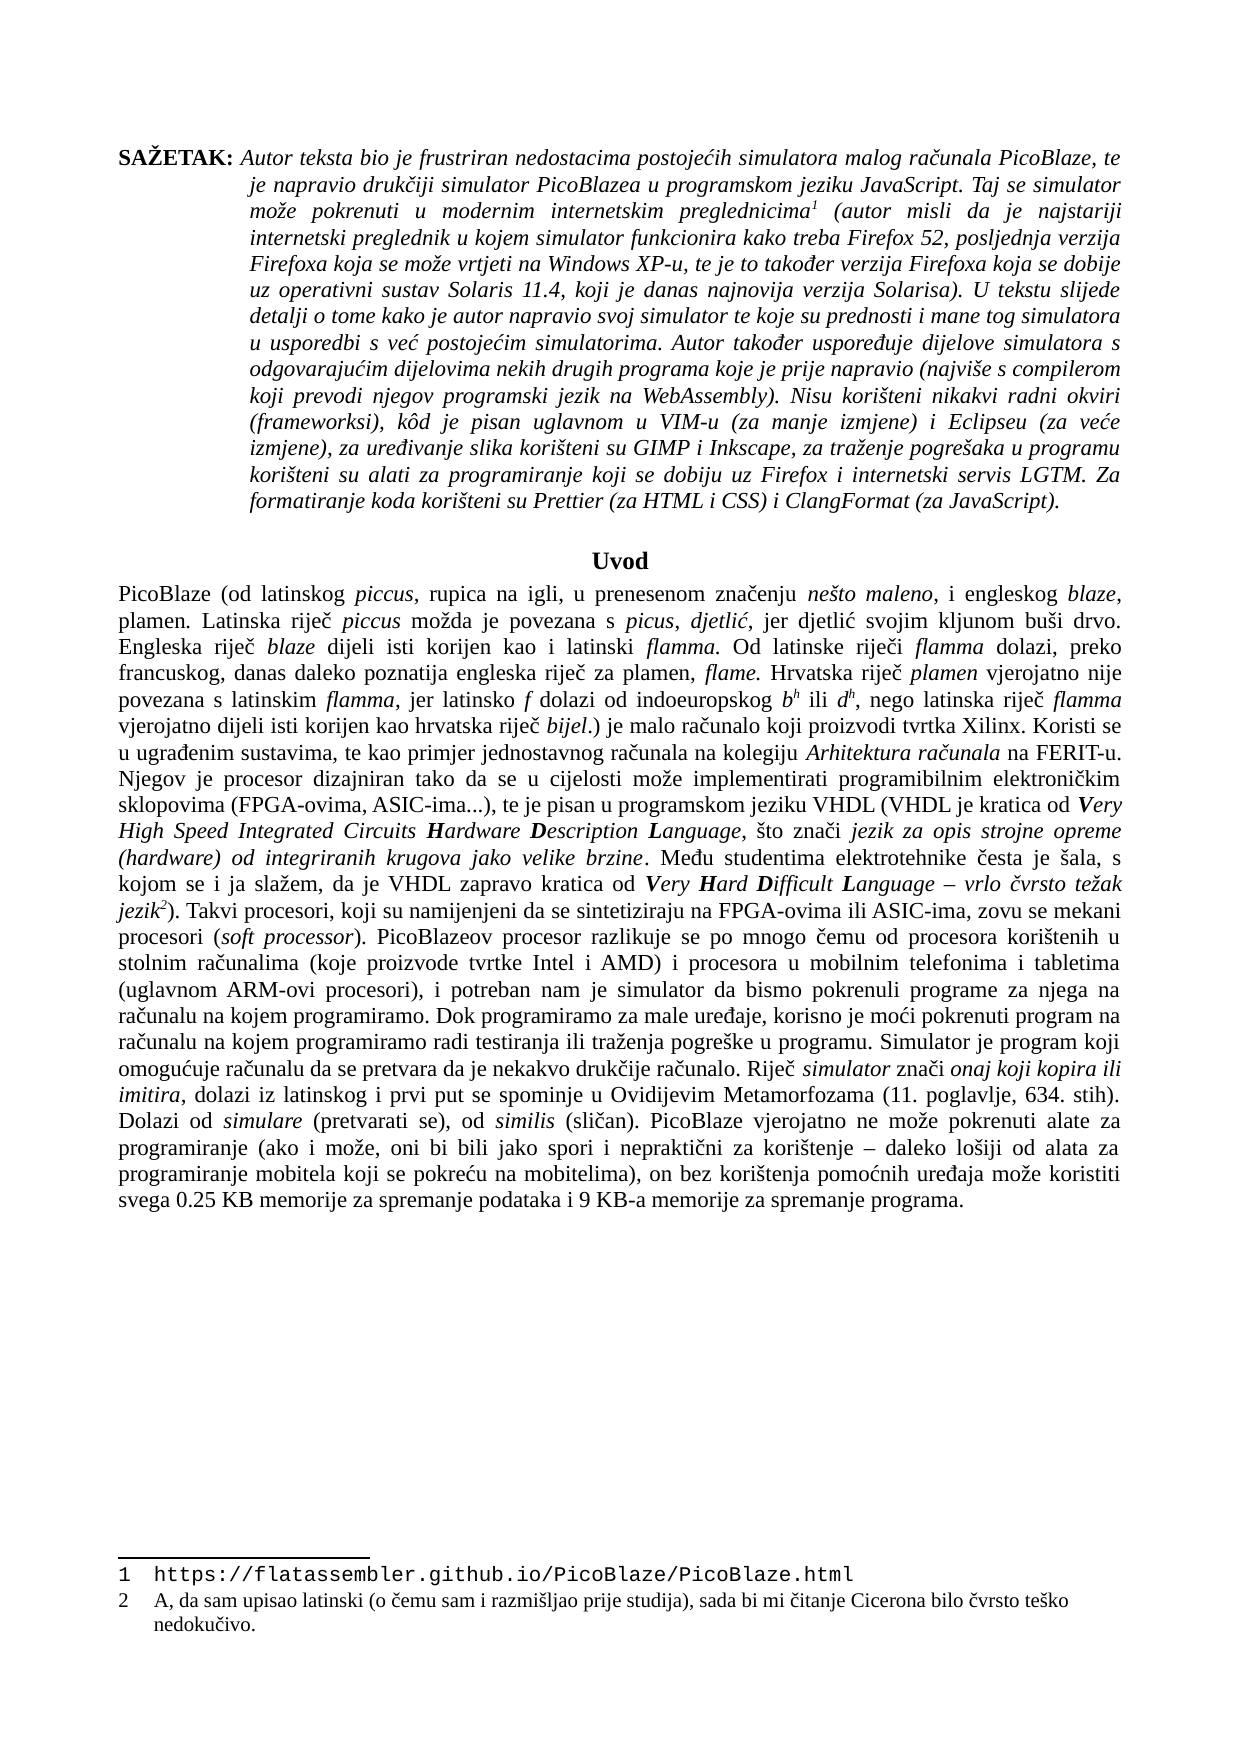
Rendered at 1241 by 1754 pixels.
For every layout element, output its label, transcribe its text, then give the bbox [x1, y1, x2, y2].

text https://flatassembler.github.io/PicoBlaze/PicoBlaze.html [118, 1564, 1122, 1588]
text SAŽETAK: Autor teksta bio je frustriran nedostacima postojećih simulatora malog računala PicoBlaze, te je napravio drukčiji simulator PicoBlazea u programskom jeziku JavaScript. Taj se simulator može pokrenuti u modernim internetskim preglednicima (autor misli da je najstariji internetski preglednik u kojem simulator funkcionira kako treba Firefox 52, posljednja verzija Firefoxa koja se može vrtjeti na Windows XP-u, te je to također verzija Firefoxa koja se dobije uz operativni sustav Solaris 11.4, koji je danas najnovija verzija Solarisa). U tekstu slijede detalji o tome kako je autor napravio svoj simulator te koje su prednosti i mane tog simulatora u usporedbi s već postojećim simulatorima. Autor također uspoređuje dijelove simulatora s odgovarajućim dijelovima nekih drugih programa koje je prije napravio (najviše s compilerom koji prevodi njegov programski jezik na WebAssembly). Nisu korišteni nikakvi radni okviri (frameworksi), kôd je pisan uglavnom u VIM-u (za manje izmjene) i Eclipseu (za veće izmjene), za uređivanje slika korišteni su GIMP i Inkscape, za traženje pogrešaka u programu korišteni su alati za programiranje koji se dobiju uz Firefox i internetski servis LGTM. Za formatiranje koda korišteni su Prettier (za HTML i CSS) i ClangFormat (za JavaScript). [118, 144, 1122, 513]
text PicoBlaze (od latinskog piccus, rupica na igli, u prenesenom značenju nešto maleno, i engleskog blaze, plamen. Latinska riječ piccus možda je povezana s picus, djetlić, jer djetlić svojim kljunom buši drvo. Engleska riječ blaze dijeli isti korijen kao i latinski flamma. Od latinske riječi flamma dolazi, preko francuskog, danas daleko poznatija engleska riječ za plamen, flame. Hrvatska riječ plamen vjerojatno nije povezana s latinskim flamma, jer latinsko f dolazi od indoeuropskog bh ili dh, nego latinska riječ flamma vjerojatno dijeli isti korijen kao hrvatska riječ bijel.) je malo računalo koji proizvodi tvrtka Xilinx. Koristi se u ugrađenim sustavima, te kao primjer jednostavnog računala na kolegiju Arhitektura računala na FERIT-u. Njegov je procesor dizajniran tako da se u cijelosti može implementirati programibilnim elektroničkim sklopovima (FPGA-ovima, ASIC-ima...), te je pisan u programskom jeziku VHDL (VHDL je kratica od Very High Speed Integrated Circuits Hardware Description Language, što znači jezik za opis strojne opreme (hardware) od integriranih krugova jako velike brzine. Među studentima elektrotehnike česta je šala, s kojom se i ja slažem, da je VHDL zapravo kratica od Very Hard Difficult Language – vrlo čvrsto težak jezik). Takvi procesori, koji su namijenjeni da se sintetiziraju na FPGA-ovima ili ASIC-ima, zovu se mekani procesori (soft processor). PicoBlazeov procesor razlikuje se po mnogo čemu od procesora korištenih u stolnim računalima (koje proizvode tvrtke Intel i AMD) i procesora u mobilnim telefonima i tabletima (uglavnom ARM-ovi procesori), i potreban nam je simulator da bismo pokrenuli programe za njega na računalu na kojem programiramo. Dok programiramo za male uređaje, korisno je moći pokrenuti program na računalu na kojem programiramo radi testiranja ili traženja pogreške u programu. Simulator je program koji omogućuje računalu da se pretvara da je nekakvo drukčije računalo. Riječ simulator znači onaj koji kopira ili imitira, dolazi iz latinskog i prvi put se spominje u Ovidijevim Metamorfozama (11. poglavlje, 634. stih). Dolazi od simulare (pretvarati se), od similis (sličan). PicoBlaze vjerojatno ne može pokrenuti alate za programiranje (ako i može, oni bi bili jako spori i nepraktični za korištenje – daleko lošiji od alata za programiranje mobitela koji se pokreću na mobitelima), on bez korištenja pomoćnih uređaja može koristiti svega 0.25 KB memorije za spremanje podataka i 9 KB-a memorije za spremanje programa. [118, 580, 1122, 1213]
text Uvod [118, 546, 1122, 574]
text A, da sam upisao latinski (o čemu sam i razmišljao prije studija), sada bi mi čitanje Cicerona bilo čvrsto teško nedokučivo. [118, 1588, 1122, 1636]
